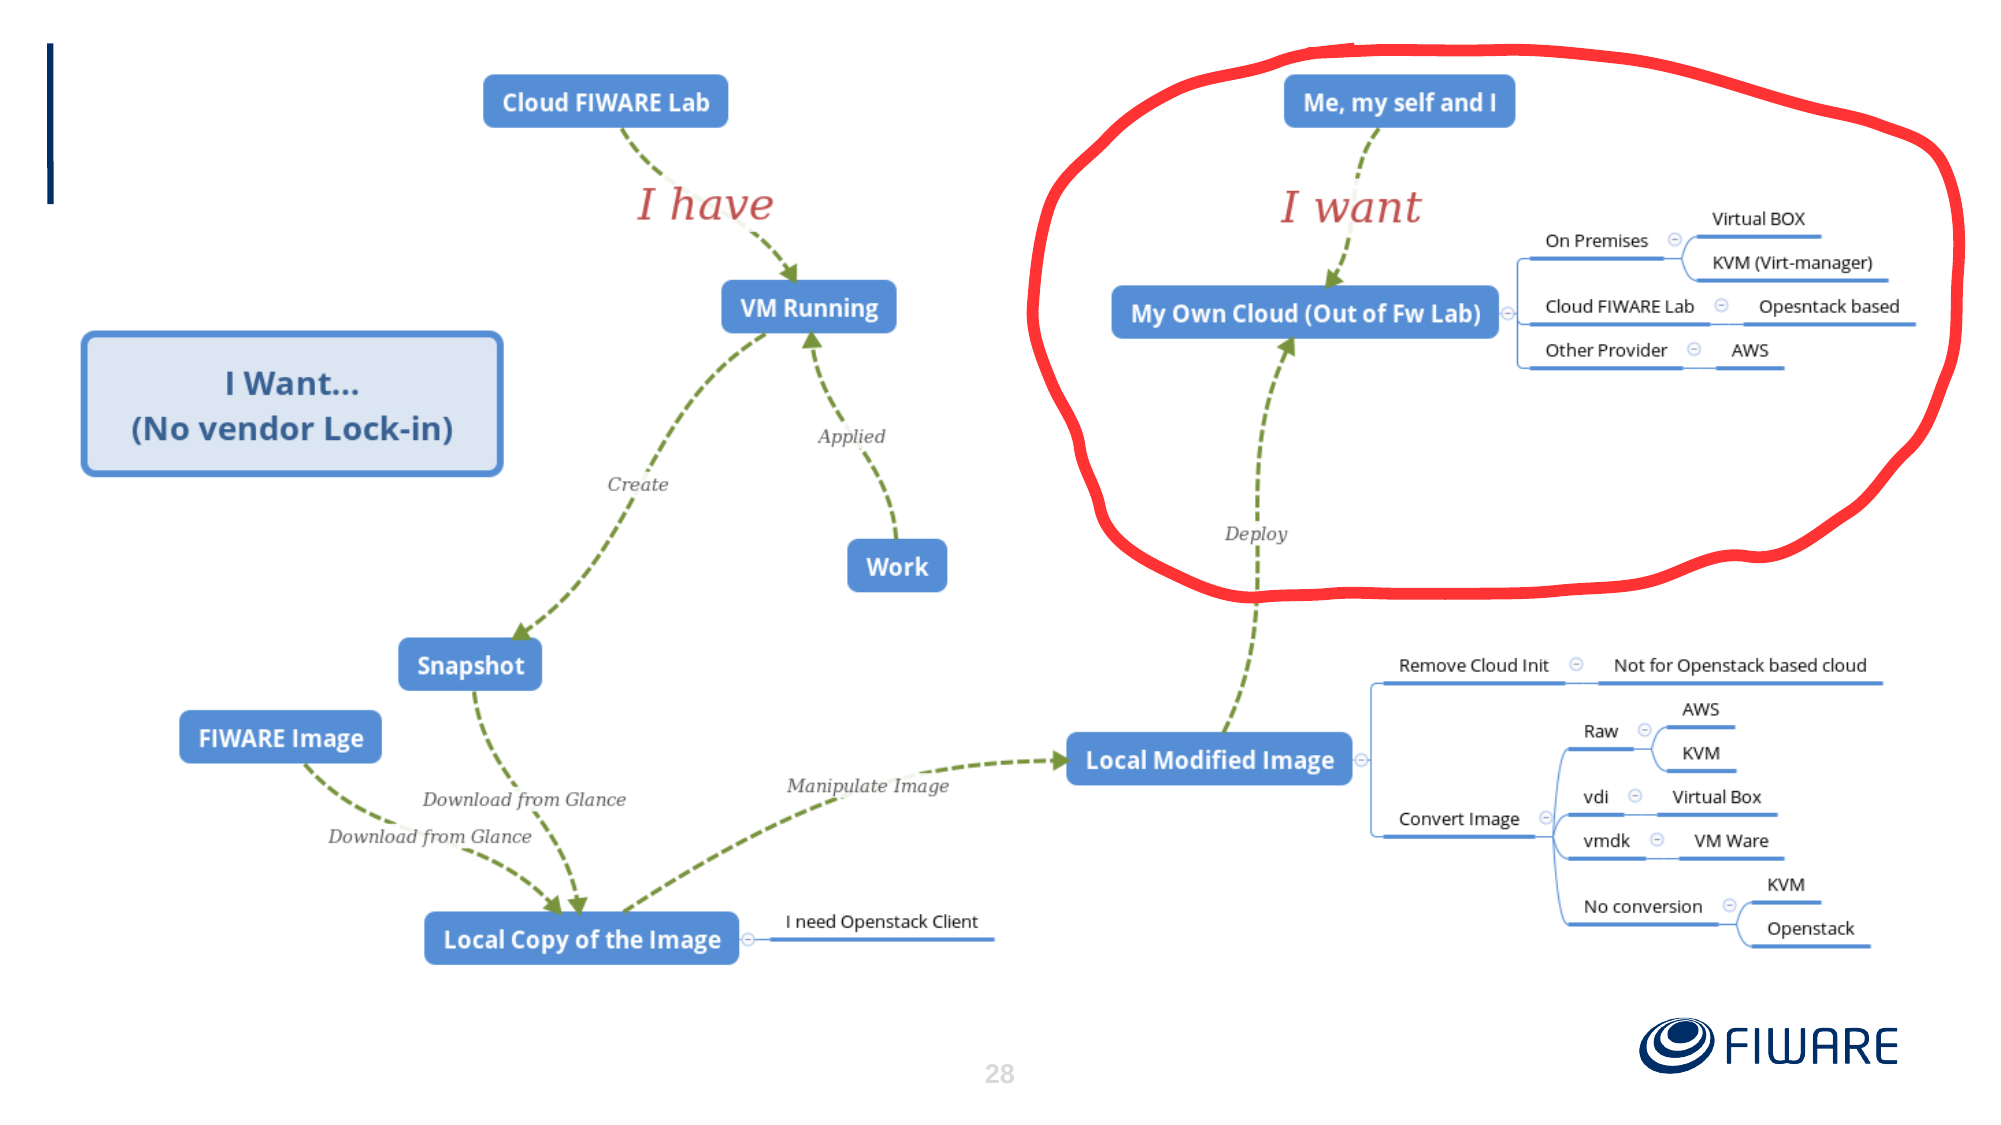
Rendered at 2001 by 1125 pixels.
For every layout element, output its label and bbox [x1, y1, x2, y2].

slide_number [887, 1042, 1113, 1103]
picture [59, 54, 1940, 987]
picture [1641, 54, 1940, 148]
title [92, 47, 1306, 54]
title [1581, 47, 1704, 54]
picture [1635, 1012, 1905, 1077]
picture [1039, 56, 1940, 591]
